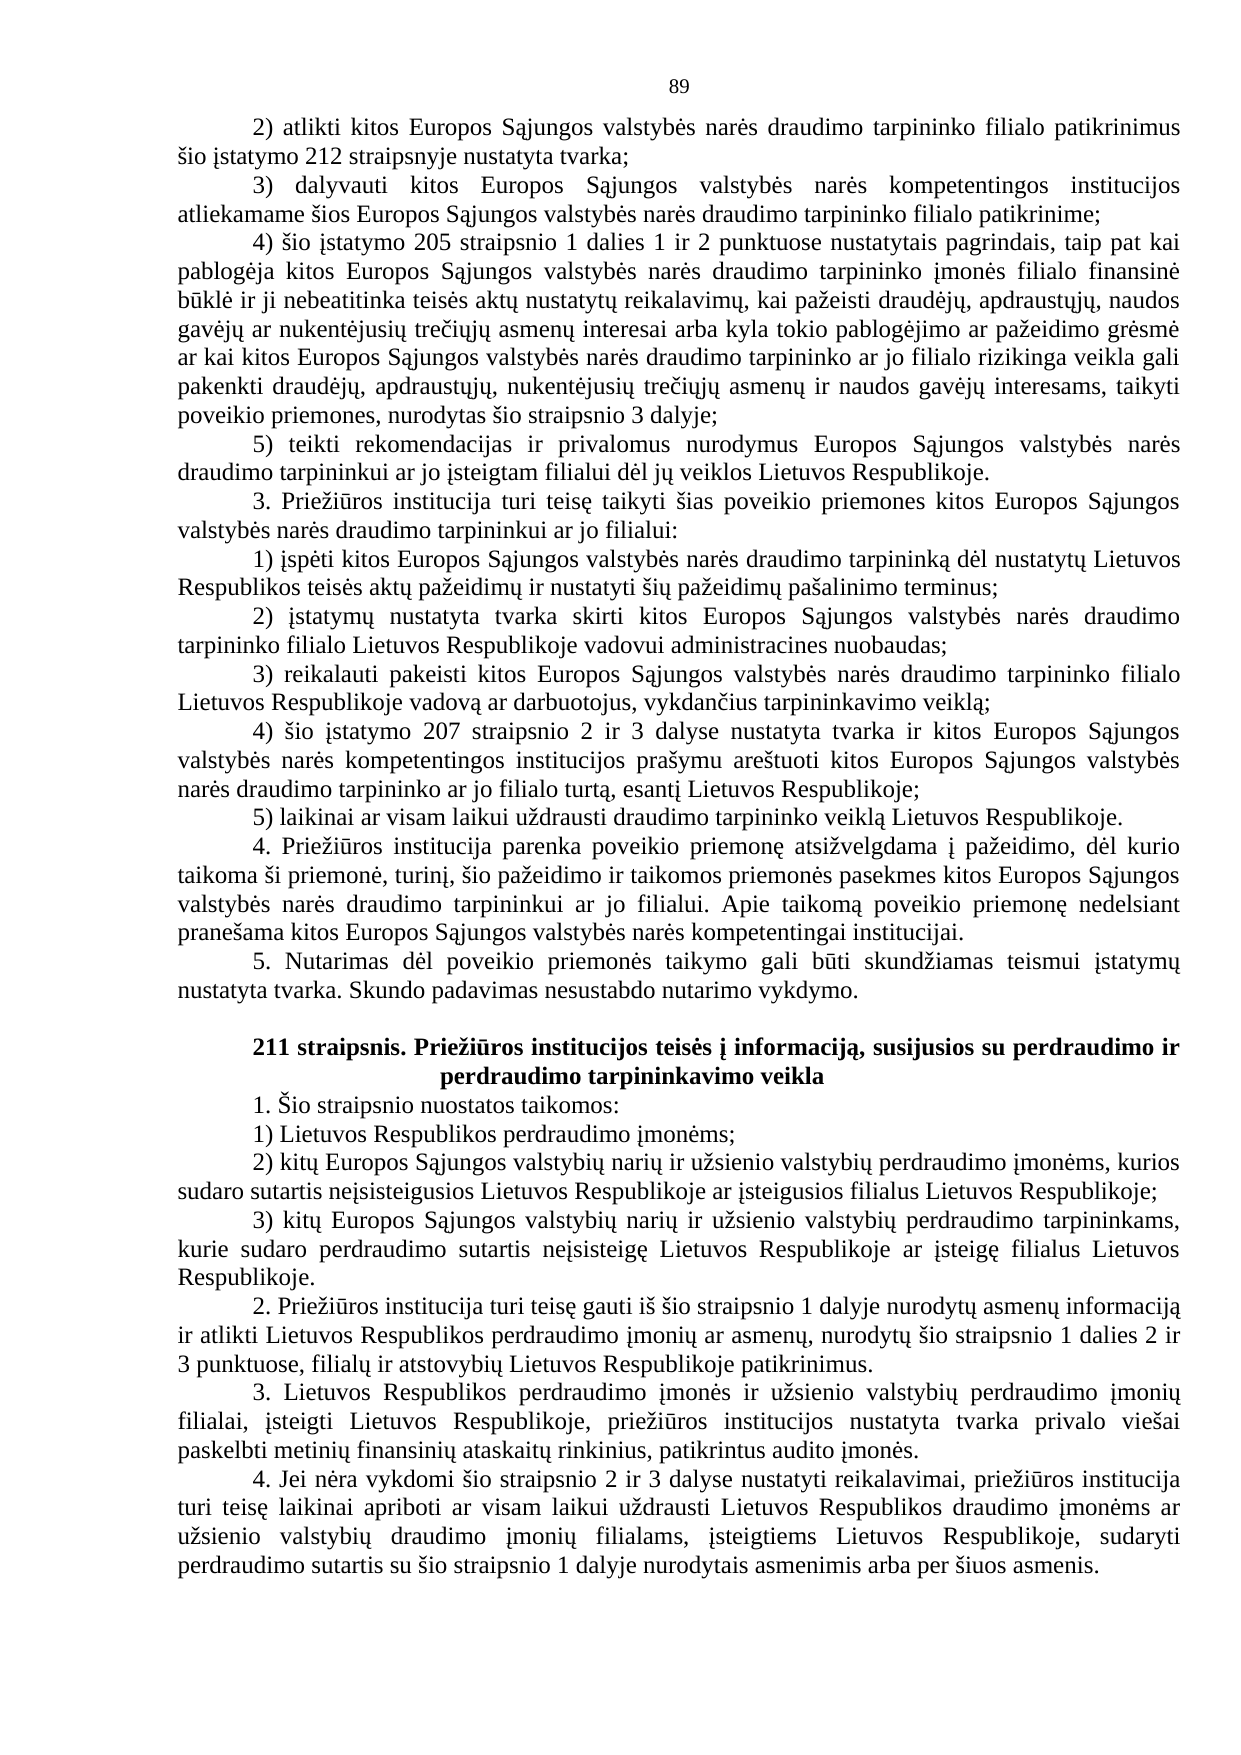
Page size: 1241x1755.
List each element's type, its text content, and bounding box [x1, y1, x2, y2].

text 2. Priežiūros institucija turi teisę gauti iš šio straipsnio 1 dalyje nurodytų asmenų informaciją ir atlikti Lietuvos Respublikos perdraudimo įmonių ar asmenų, nurodytų šio straipsnio 1 dalies 2 ir 3 punktuose, filialų ir atstovybių Lietuvos Respublikoje patikrinimus. [177, 1291, 1181, 1377]
text 3. Lietuvos Respublikos perdraudimo įmonės ir užsienio valstybių perdraudimo įmonių filialai, įsteigti Lietuvos Respublikoje, priežiūros institucijos nustatyta tvarka privalo viešai paskelbti metinių finansinių ataskaitų rinkinius, patikrintus audito įmonės. [177, 1377, 1181, 1464]
text 2) įstatymų nustatyta tvarka skirti kitos Europos Sąjungos valstybės narės draudimo tarpininko filialo Lietuvos Respublikoje vadovui administracines nuobaudas; [177, 601, 1181, 659]
text 2) atlikti kitos Europos Sąjungos valstybės narės draudimo tarpininko filialo patikrinimus šio įstatymo 212 straipsnyje nustatyta tvarka; [177, 112, 1181, 170]
text 4) šio įstatymo 205 straipsnio 1 dalies 1 ir 2 punktuose nustatytais pagrindais, taip pat kai pablogėja kitos Europos Sąjungos valstybės narės draudimo tarpininko įmonės filialo finansinė būklė ir ji nebeatitinka teisės aktų nustatytų reikalavimų, kai pažeisti draudėjų, apdraustųjų, naudos gavėjų ar nukentėjusių trečiųjų asmenų interesai arba kyla tokio pablogėjimo ar pažeidimo grėsmė ar kai kitos Europos Sąjungos valstybės narės draudimo tarpininko ar jo filialo rizikinga veikla gali pakenkti draudėjų, apdraustųjų, nukentėjusių trečiųjų asmenų ir naudos gavėjų interesams, taikyti poveikio priemones, nurodytas šio straipsnio 3 dalyje; [177, 227, 1181, 429]
text 1) įspėti kitos Europos Sąjungos valstybės narės draudimo tarpininką dėl nustatytų Lietuvos Respublikos teisės aktų pažeidimų ir nustatyti šių pažeidimų pašalinimo terminus; [177, 544, 1181, 601]
text 1. Šio straipsnio nuostatos taikomos: [177, 1090, 1181, 1119]
text 4) šio įstatymo 207 straipsnio 2 ir 3 dalyse nustatyta tvarka ir kitos Europos Sąjungos valstybės narės kompetentingos institucijos prašymu areštuoti kitos Europos Sąjungos valstybės narės draudimo tarpininko ar jo filialo turtą, esantį Lietuvos Respublikoje; [177, 716, 1181, 802]
text 3) reikalauti pakeisti kitos Europos Sąjungos valstybės narės draudimo tarpininko filialo Lietuvos Respublikoje vadovą ar darbuotojus, vykdančius tarpininkavimo veiklą; [177, 659, 1181, 716]
text 4. Priežiūros institucija parenka poveikio priemonę atsižvelgdama į pažeidimo, dėl kurio taikoma ši priemonė, turinį, šio pažeidimo ir taikomos priemonės pasekmes kitos Europos Sąjungos valstybės narės draudimo tarpininkui ar jo filialui. Apie taikomą poveikio priemonę nedelsiant pranešama kitos Europos Sąjungos valstybės narės kompetentingai institucijai. [177, 831, 1181, 946]
text 5. Nutarimas dėl poveikio priemonės taikymo gali būti skundžiamas teismui įstatymų nustatyta tvarka. Skundo padavimas nesustabdo nutarimo vykdymo. [177, 946, 1181, 1004]
text 3) kitų Europos Sąjungos valstybių narių ir užsienio valstybių perdraudimo tarpininkams, kurie sudaro perdraudimo sutartis neįsisteigę Lietuvos Respublikoje ar įsteigę filialus Lietuvos Respublikoje. [177, 1205, 1181, 1291]
text 4. Jei nėra vykdomi šio straipsnio 2 ir 3 dalyse nustatyti reikalavimai, priežiūros institucija turi teisę laikinai apriboti ar visam laikui uždrausti Lietuvos Respublikos draudimo įmonėms ar užsienio valstybių draudimo įmonių filialams, įsteigtiems Lietuvos Respublikoje, sudaryti perdraudimo sutartis su šio straipsnio 1 dalyje nurodytais asmenimis arba per šiuos asmenis. [177, 1464, 1181, 1579]
text 2) kitų Europos Sąjungos valstybių narių ir užsienio valstybių perdraudimo įmonėms, kurios sudaro sutartis neįsisteigusios Lietuvos Respublikoje ar įsteigusios filialus Lietuvos Respublikoje; [177, 1147, 1181, 1205]
text 1) Lietuvos Respublikos perdraudimo įmonėms; [177, 1119, 1181, 1147]
text 3. Priežiūros institucija turi teisę taikyti šias poveikio priemones kitos Europos Sąjungos valstybės narės draudimo tarpininkui ar jo filialui: [177, 486, 1181, 544]
text 5) teikti rekomendacijas ir privalomus nurodymus Europos Sąjungos valstybės narės draudimo tarpininkui ar jo įsteigtam filialui dėl jų veiklos Lietuvos Respublikoje. [177, 429, 1181, 486]
text 3) dalyvauti kitos Europos Sąjungos valstybės narės kompetentingos institucijos atliekamame šios Europos Sąjungos valstybės narės draudimo tarpininko filialo patikrinime; [177, 170, 1181, 227]
text 5) laikinai ar visam laikui uždrausti draudimo tarpininko veiklą Lietuvos Respublikoje. [177, 802, 1181, 831]
text 211 straipsnis. Priežiūros institucijos teisės į informaciją, susijusios su perdraudimo ir perdraudimo tarpininkavimo veikla [252, 1032, 1181, 1090]
